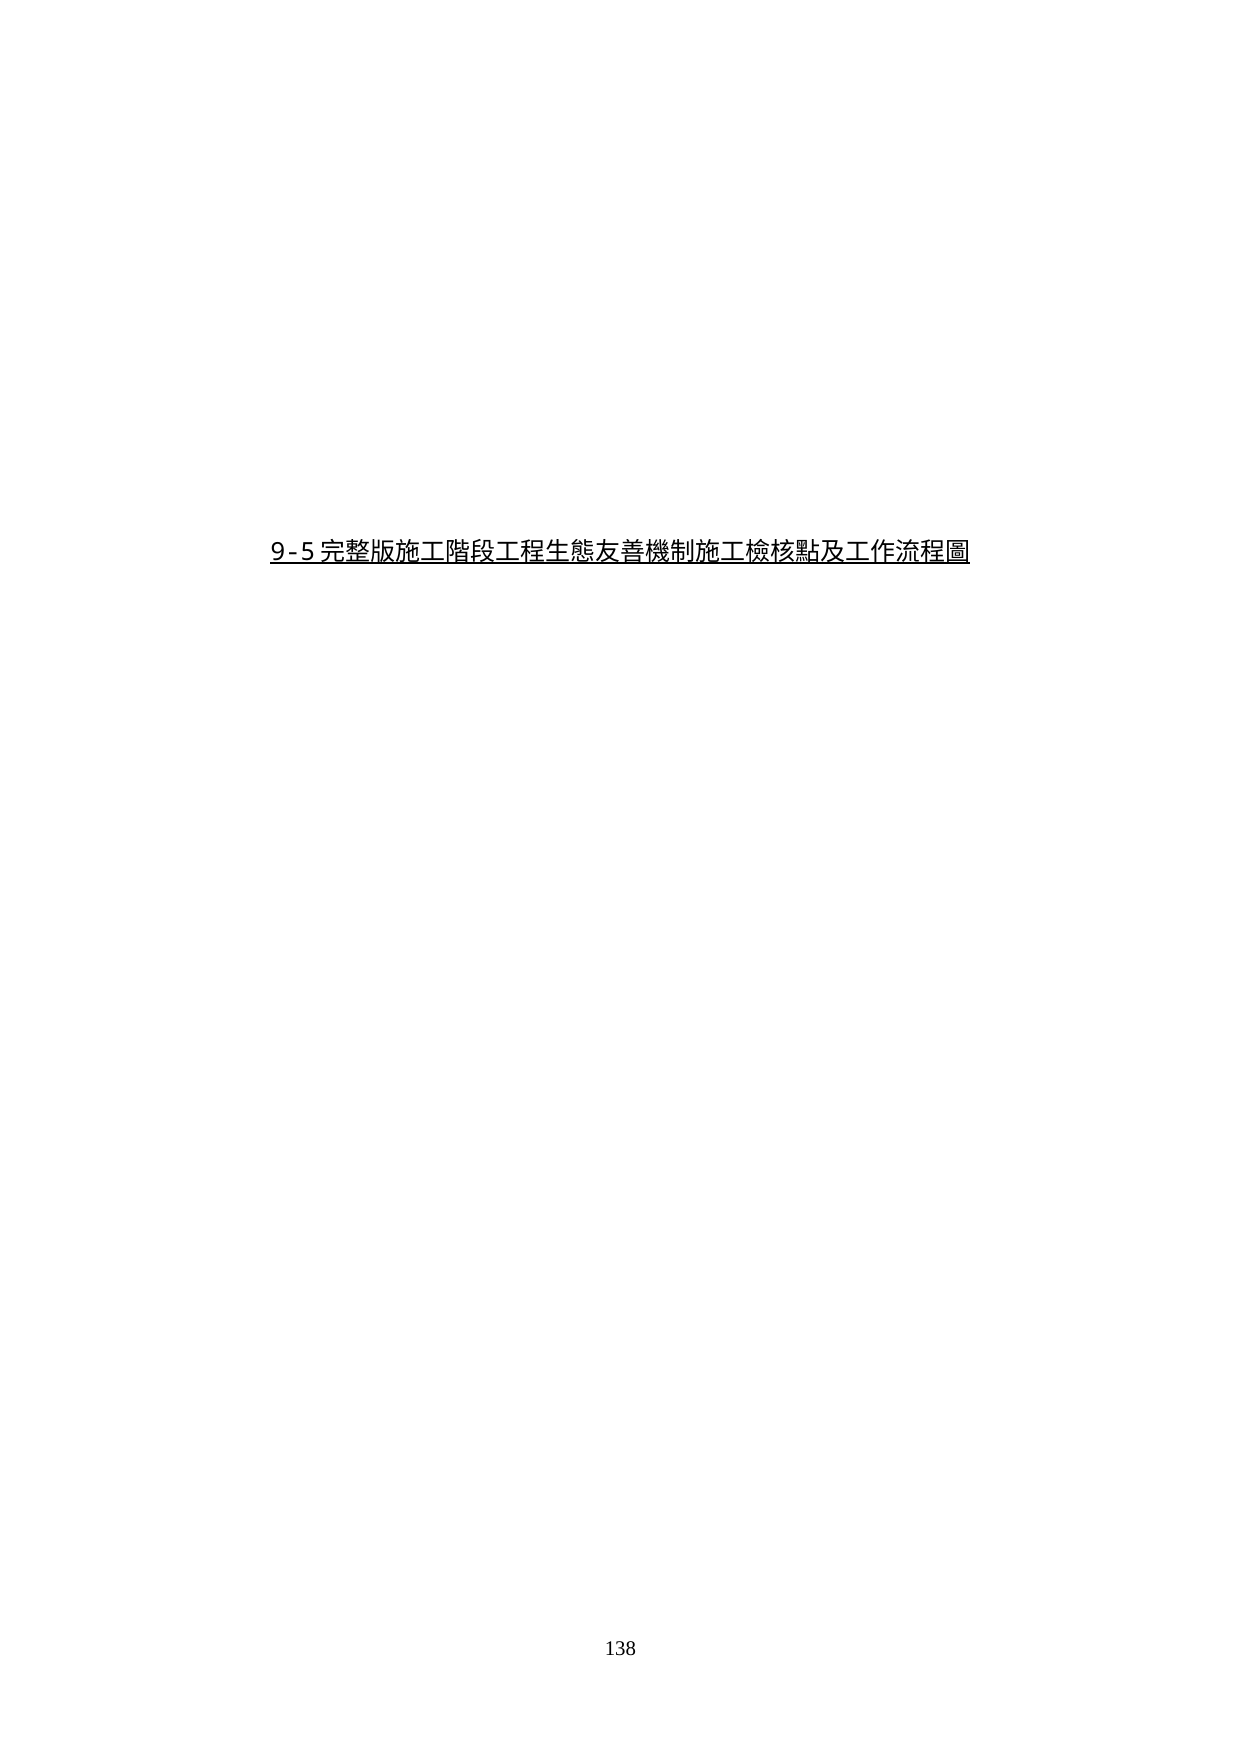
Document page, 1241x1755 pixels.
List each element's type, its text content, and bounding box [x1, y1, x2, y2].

text 9-5完整版施工階段工程生態友善機制施工檢核點及工作流程圖 [118, 531, 1122, 568]
